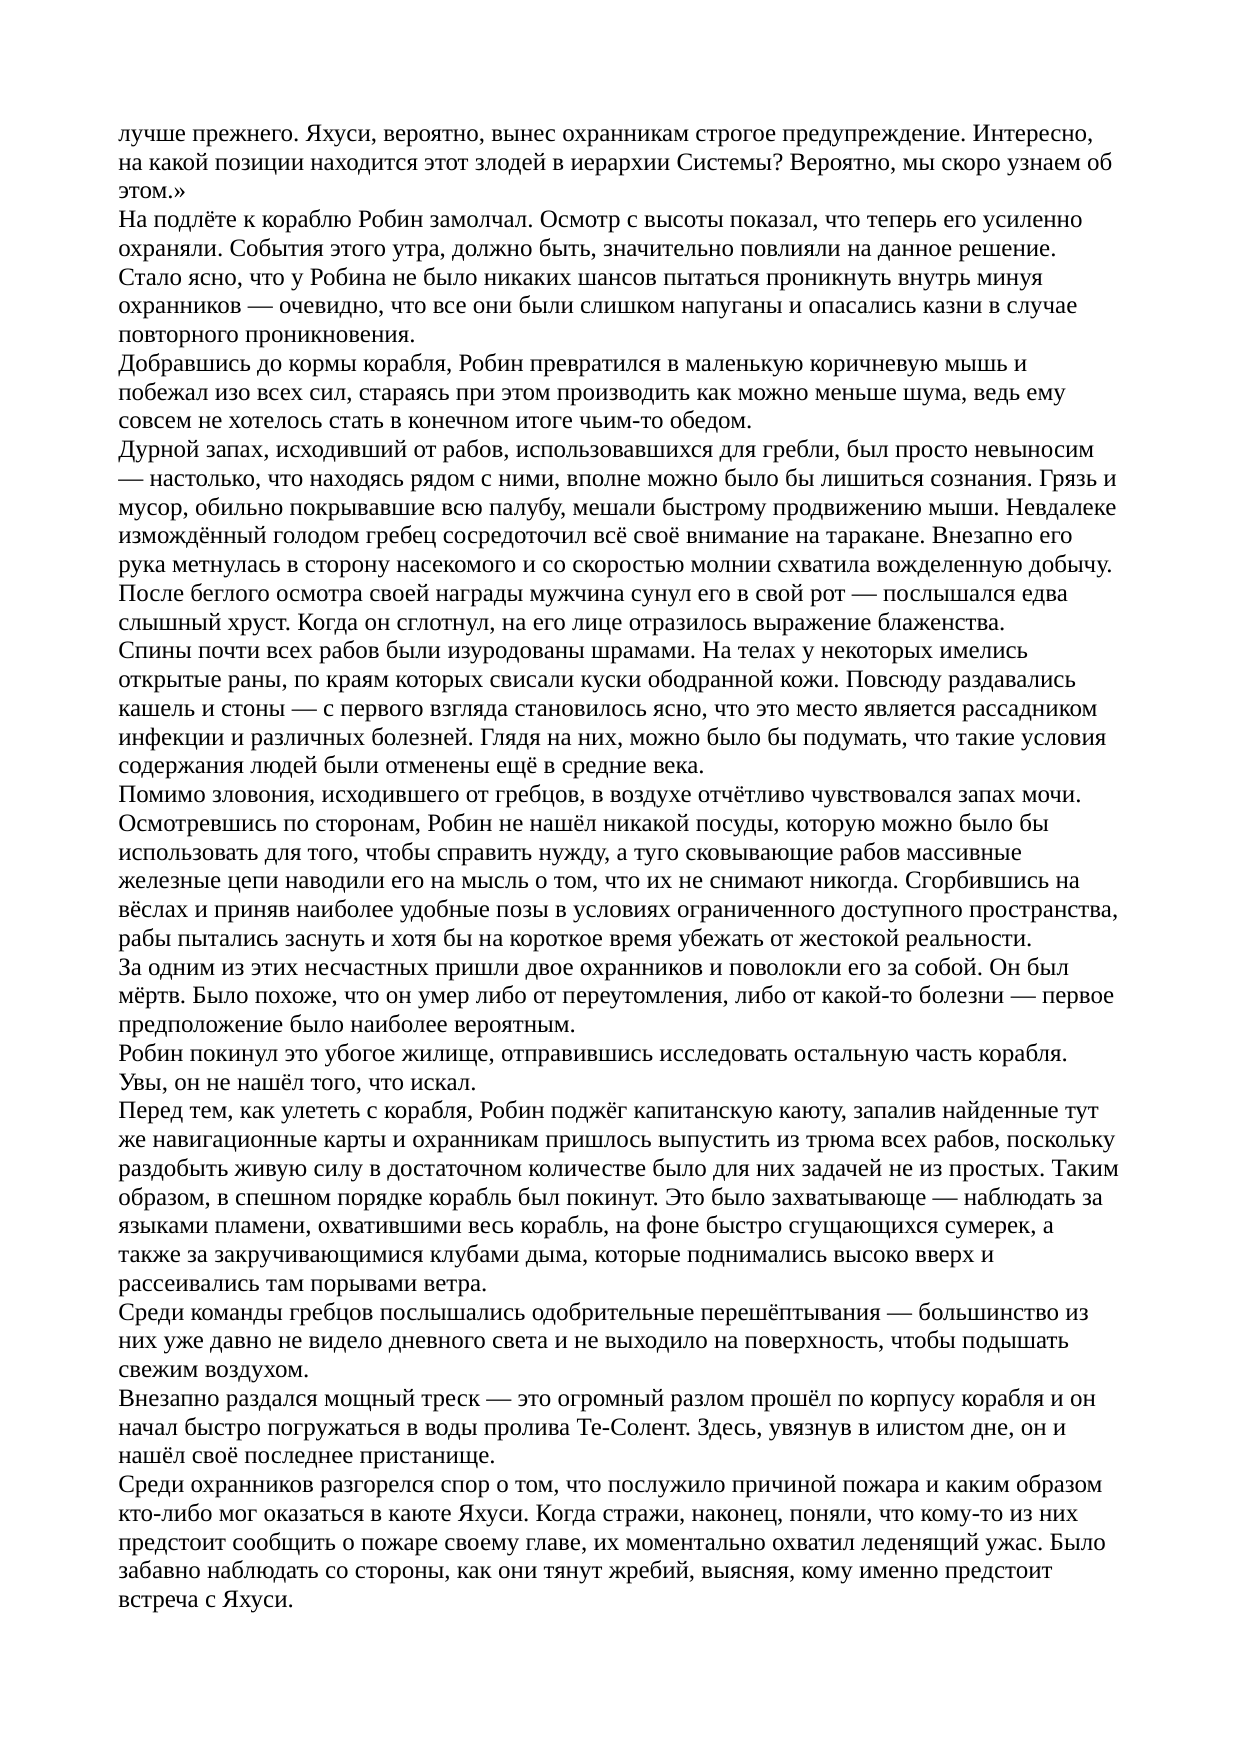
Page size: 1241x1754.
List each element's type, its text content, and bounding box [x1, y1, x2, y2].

text За одним из этих несчастных пришли двое охранников и поволокли его за собой. Он был мёртв. Было похоже, что он умер либо от переутомления, либо от какой-то болезни — первое предположение было наиболее вероятным. [118, 952, 1122, 1038]
text Среди команды гребцов послышались одобрительные перешёптывания — большинство из них уже давно не видело дневного света и не выходило на поверхность, чтобы подышать свежим воздухом. [118, 1297, 1122, 1383]
text Внезапно раздался мощный треск — это огромный разлом прошёл по корпусу корабля и он начал быстро погружаться в воды пролива Те-Солент. Здесь, увязнув в илистом дне, он и нашёл своё последнее пристанище. [118, 1383, 1122, 1469]
text Спины почти всех рабов были изуродованы шрамами. На телах у некоторых имелись открытые раны, по краям которых свисали куски ободранной кожи. Повсюду раздавались кашель и стоны — с первого взгляда становилось ясно, что это место является рассадником инфекции и различных болезней. Глядя на них, можно было бы подумать, что такие условия содержания людей были отменены ещё в средние века. [118, 636, 1122, 779]
text Дурной запах, исходивший от рабов, использовавшихся для гребли, был просто невыносим — настолько, что находясь рядом с ними, вполне можно было бы лишиться сознания. Грязь и мусор, обильно покрывавшие всю палубу, мешали быстрому продвижению мыши. Невдалеке измождённый голодом гребец сосредоточил всё своё внимание на таракане. Внезапно его рука метнулась в сторону насекомого и со скоростью молнии схватила вожделенную добычу. После беглого осмотра своей награды мужчина сунул его в свой рот — послышался едва слышный хруст. Когда он сглотнул, на его лице отразилось выражение блаженства. [118, 434, 1122, 636]
text На подлёте к кораблю Робин замолчал. Осмотр с высоты показал, что теперь его усиленно охраняли. События этого утра, должно быть, значительно повлияли на данное решение. Стало ясно, что у Робина не было никаких шансов пытаться проникнуть внутрь минуя охранников — очевидно, что все они были слишком напуганы и опасались казни в случае повторного проникновения. [118, 204, 1122, 348]
text Среди охранников разгорелся спор о том, что послужило причиной пожара и каким образом кто-либо мог оказаться в каюте Яхуси. Когда стражи, наконец, поняли, что кому-то из них предстоит сообщить о пожаре своему главе, их моментально охватил леденящий ужас. Было забавно наблюдать со стороны, как они тянут жребий, выясняя, кому именно предстоит встреча с Яхуси. [118, 1469, 1122, 1613]
text Перед тем, как улететь с корабля, Робин поджёг капитанскую каюту, запалив найденные тут же навигационные карты и охранникам пришлось выпустить из трюма всех рабов, поскольку раздобыть живую силу в достаточном количестве было для них задачей не из простых. Таким образом, в спешном порядке корабль был покинут. Это было захватывающе — наблюдать за языками пламени, охватившими весь корабль, на фоне быстро сгущающихся сумерек, а также за закручивающимися клубами дыма, которые поднимались высоко вверх и рассеивались там порывами ветра. [118, 1096, 1122, 1297]
text лучше прежнего. Яхуси, вероятно, вынес охранникам строгое предупреждение. Интересно, на какой позиции находится этот злодей в иерархии Системы? Вероятно, мы скоро узнаем об этом.» [118, 118, 1122, 204]
text Робин покинул это убогое жилище, отправившись исследовать остальную часть корабля. Увы, он не нашёл того, что искал. [118, 1038, 1122, 1096]
text Добравшись до кормы корабля, Робин превратился в маленькую коричневую мышь и побежал изо всех сил, стараясь при этом производить как можно меньше шума, ведь ему совсем не хотелось стать в конечном итоге чьим-то обедом. [118, 348, 1122, 434]
text Помимо зловония, исходившего от гребцов, в воздухе отчётливо чувствовался запах мочи. Осмотревшись по сторонам, Робин не нашёл никакой посуды, которую можно было бы использовать для того, чтобы справить нужду, а туго сковывающие рабов массивные железные цепи наводили его на мысль о том, что их не снимают никогда. Сгорбившись на вёслах и приняв наиболее удобные позы в условиях ограниченного доступного пространства, рабы пытались заснуть и хотя бы на короткое время убежать от жестокой реальности. [118, 779, 1122, 952]
